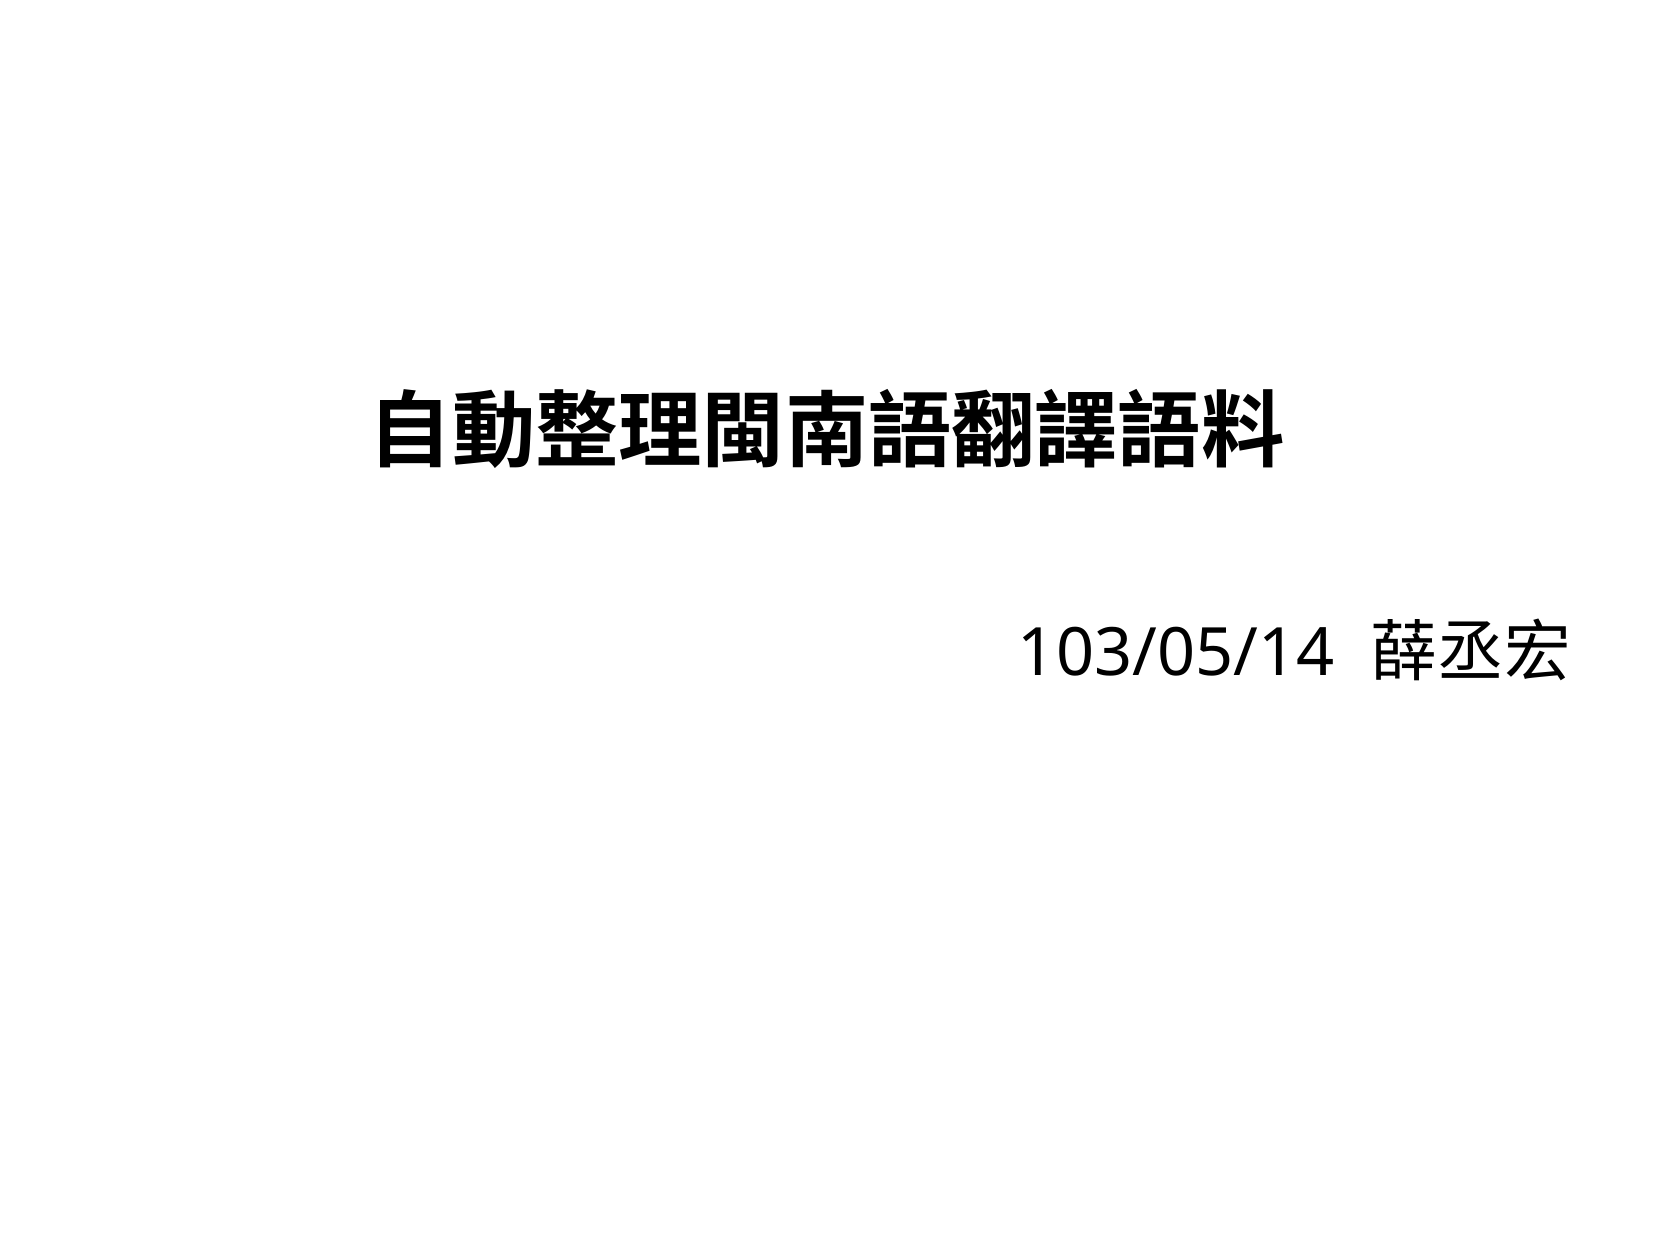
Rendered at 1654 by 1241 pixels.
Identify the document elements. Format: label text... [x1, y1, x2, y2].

subtitle 自動整理閩南語翻譯語料 103/05/14 薛丞宏 [82, 49, 1571, 1010]
